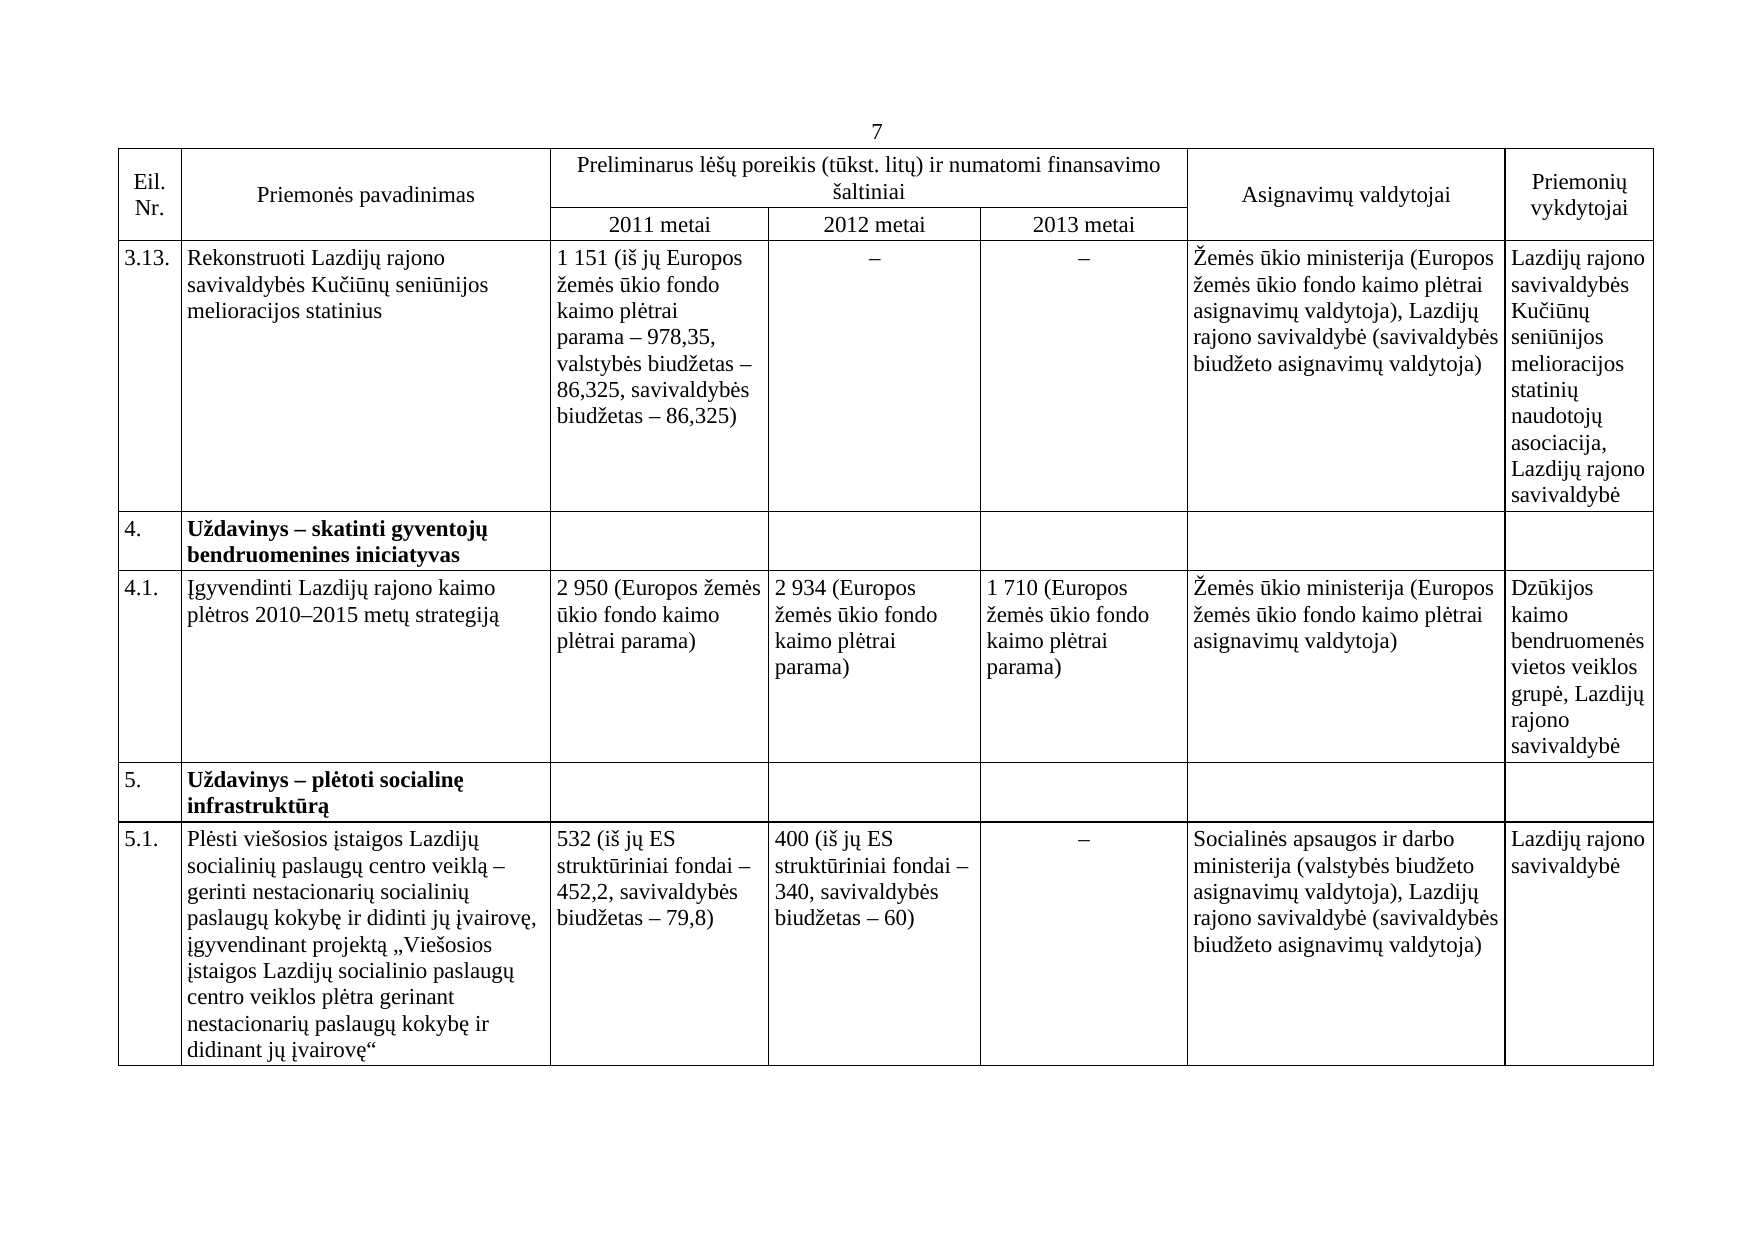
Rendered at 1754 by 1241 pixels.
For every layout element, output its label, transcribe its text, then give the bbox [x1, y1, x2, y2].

table_cell Žemės ūkio ministerija (Europos žemės ūkio fondo kaimo plėtrai asignavimų valdytoja) [1188, 571, 1504, 762]
table_cell 2013 metai [981, 208, 1187, 240]
table_cell [1188, 512, 1504, 570]
table_header Priemonės pavadinimas [182, 149, 550, 240]
table_cell [1188, 763, 1504, 821]
table_cell 400 (iš jų ES struktūriniai fondai – 340, savivaldybės biudžetas – 60) [769, 823, 980, 1065]
table_cell Rekonstruoti Lazdijų rajono savivaldybės Kučiūnų seniūnijos melioracijos statinius [182, 241, 550, 511]
table_header Priemonių vykdytojai [1506, 149, 1653, 240]
table_cell – [981, 241, 1187, 511]
table_cell – [981, 823, 1187, 1065]
table_cell Dzūkijos kaimo bendruomenės vietos veiklos grupė, Lazdijų rajono savivaldybė [1506, 571, 1653, 762]
table_cell 3.13. [119, 241, 181, 511]
table_cell [551, 763, 768, 821]
table_header Eil. Nr. [119, 149, 181, 240]
table_cell Lazdijų rajono savivaldybės Kučiūnų seniūnijos melioracijos statinių naudotojų asociacija, Lazdijų rajono savivaldybė [1506, 241, 1653, 511]
table_cell Uždavinys – plėtoti socialinę infrastruktūrą [182, 763, 550, 821]
table_cell 1 151 (iš jų Europos žemės ūkio fondo kaimo plėtrai parama – 978,35, valstybės biudžetas – 86,325, savivaldybės biudžetas – 86,325) [551, 241, 768, 511]
table_cell [1506, 512, 1653, 570]
table_cell 2011 metai [551, 208, 768, 240]
table_cell [769, 512, 980, 570]
table_cell [1506, 763, 1653, 821]
table_cell 2 950 (Europos žemės ūkio fondo kaimo plėtrai parama) [551, 571, 768, 762]
table_cell Uždavinys – skatinti gyventojų bendruomenines iniciatyvas [182, 512, 550, 570]
table_cell 532 (iš jų ES struktūriniai fondai – 452,2, savivaldybės biudžetas – 79,8) [551, 823, 768, 1065]
table_cell [981, 763, 1187, 821]
table_cell [769, 763, 980, 821]
table_cell Žemės ūkio ministerija (Europos žemės ūkio fondo kaimo plėtrai asignavimų valdytoja), Lazdijų rajono savivaldybė (savivaldybės biudžeto asignavimų valdytoja) [1188, 241, 1504, 511]
table_cell Lazdijų rajono savivaldybė [1506, 823, 1653, 1065]
table_cell 2012 metai [769, 208, 980, 240]
table_cell 4. [119, 512, 181, 570]
table_cell 4.1. [119, 571, 181, 762]
table_cell 2 934 (Europos žemės ūkio fondo kaimo plėtrai parama) [769, 571, 980, 762]
table_cell [551, 512, 768, 570]
table_cell Plėsti viešosios įstaigos Lazdijų socialinių paslaugų centro veiklą – gerinti nestacionarių socialinių paslaugų kokybę ir didinti jų įvairovę, įgyvendinant projektą „Viešosios įstaigos Lazdijų socialinio paslaugų centro veiklos plėtra gerinant nestacionarių paslaugų kokybę ir didinant jų įvairovę“ [182, 823, 550, 1065]
table_cell Socialinės apsaugos ir darbo ministerija (valstybės biudžeto asignavimų valdytoja), Lazdijų rajono savivaldybė (savivaldybės biudžeto asignavimų valdytoja) [1188, 823, 1504, 1065]
table_cell – [769, 241, 980, 511]
table_header Preliminarus lėšų poreikis (tūkst. litų) ir numatomi finansavimo šaltiniai [551, 149, 1187, 207]
table_cell Įgyvendinti Lazdijų rajono kaimo plėtros 2010–2015 metų strategiją [182, 571, 550, 762]
table_header Asignavimų valdytojai [1188, 149, 1504, 240]
table_cell 5.1. [119, 823, 181, 1065]
table_cell [981, 512, 1187, 570]
table_cell 1 710 (Europos žemės ūkio fondo kaimo plėtrai parama) [981, 571, 1187, 762]
table_cell 5. [119, 763, 181, 821]
